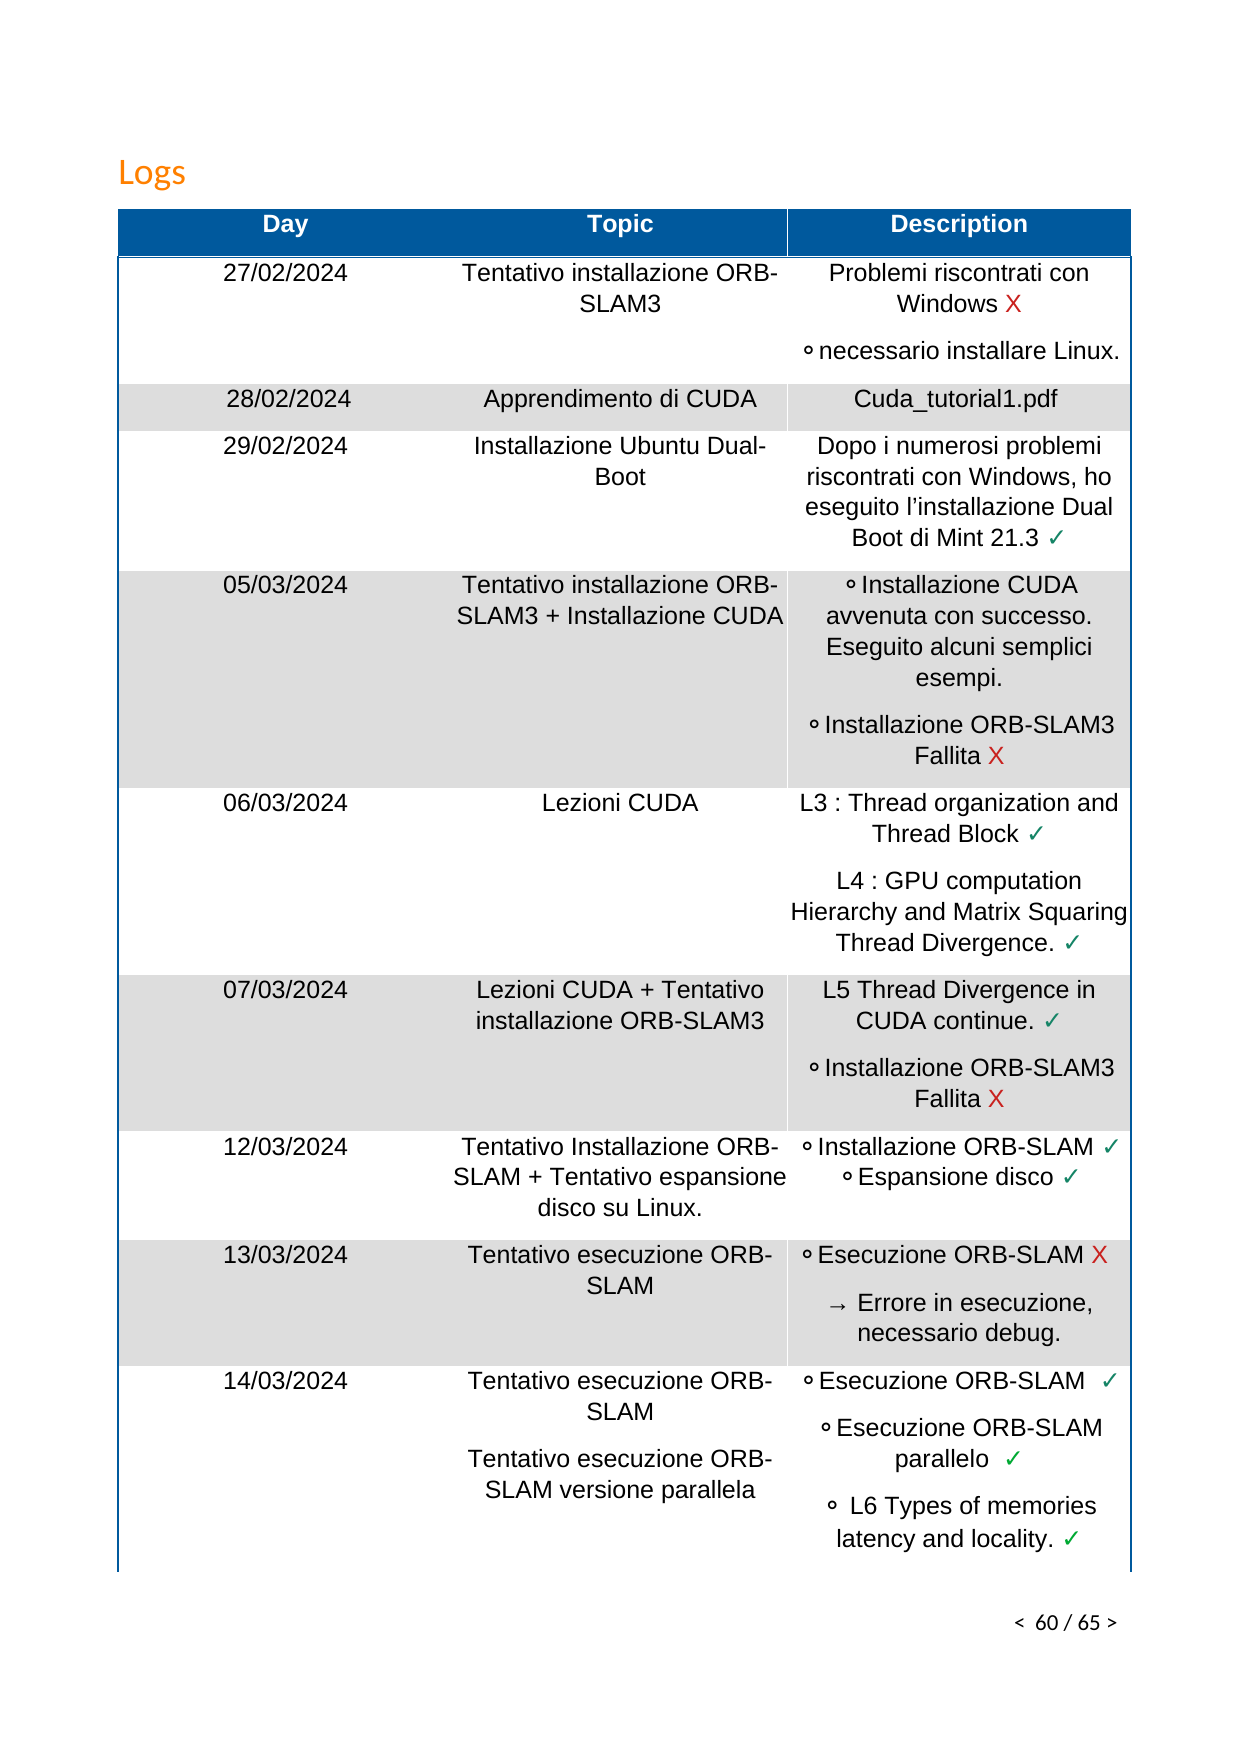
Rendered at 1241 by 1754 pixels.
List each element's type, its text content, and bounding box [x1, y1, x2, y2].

table_cell ⚬Esecuzione ORB-SLAM X → Errore in esecuzione, necessario debug. [788, 1240, 1130, 1366]
table_cell Problemi riscontrati con Windows X ⚬necessario installare Linux. [788, 258, 1130, 383]
table_cell 27/02/2024 [119, 258, 453, 383]
table_cell ⚬Esecuzione ORB-SLAM ✓ ⚬Esecuzione ORB-SLAM parallelo ✓ ⚬ L6 Types of memories latency and locality. ✓ [788, 1366, 1130, 1572]
table_cell Tentativo Installazione ORB-SLAM + Tentativo espansione disco su Linux. [453, 1131, 787, 1240]
table_cell ⚬Installazione ORB-SLAM ✓ ⚬Espansione disco ✓ [788, 1131, 1130, 1240]
table_cell L5 Thread Divergence in CUDA continue. ✓ ⚬Installazione ORB-SLAM3 Fallita X [788, 975, 1130, 1131]
table_cell L3 : Thread organization and Thread Block ✓ L4 : GPU computation Hierarchy and Matrix Squaring Thread Divergence. ✓ [788, 788, 1130, 975]
table_cell 12/03/2024 [119, 1131, 453, 1240]
table_cell 13/03/2024 [119, 1240, 453, 1366]
table_cell ⚬Installazione CUDA avvenuta con successo. Eseguito alcuni semplici esempi. ⚬Installazione ORB-SLAM3 Fallita X [788, 571, 1130, 788]
table_cell Tentativo esecuzione ORB-SLAM [453, 1240, 787, 1366]
table_cell Cuda_tutorial1.pdf [788, 384, 1130, 431]
table_cell Dopo i numerosi problemi riscontrati con Windows, ho eseguito l’installazione Dual Boot di Mint 21.3 ✓ [788, 431, 1130, 571]
table_cell Lezioni CUDA + Tentativo installazione ORB-SLAM3 [453, 975, 787, 1131]
table_cell 29/02/2024 [119, 431, 453, 571]
table_header Day [118, 209, 453, 256]
table_cell 05/03/2024 [119, 571, 453, 788]
table_cell Lezioni CUDA [453, 788, 787, 975]
table_cell Tentativo installazione ORB-SLAM3 + Installazione CUDA [453, 571, 787, 788]
table_cell 06/03/2024 [119, 788, 453, 975]
table_header Description [788, 209, 1131, 256]
table_header Topic [453, 209, 787, 256]
table_cell Tentativo installazione ORB-SLAM3 [453, 258, 787, 383]
table_cell Tentativo esecuzione ORB-SLAM Tentativo esecuzione ORB-SLAM versione parallela [453, 1366, 787, 1572]
table_cell 14/03/2024 [119, 1366, 453, 1572]
subtitle Logs [118, 148, 1122, 193]
table_cell Apprendimento di CUDA [453, 384, 787, 431]
table_cell 07/03/2024 [119, 975, 453, 1131]
table_cell Installazione Ubuntu Dual-Boot [453, 431, 787, 571]
table_cell 28/02/2024 [119, 384, 453, 431]
